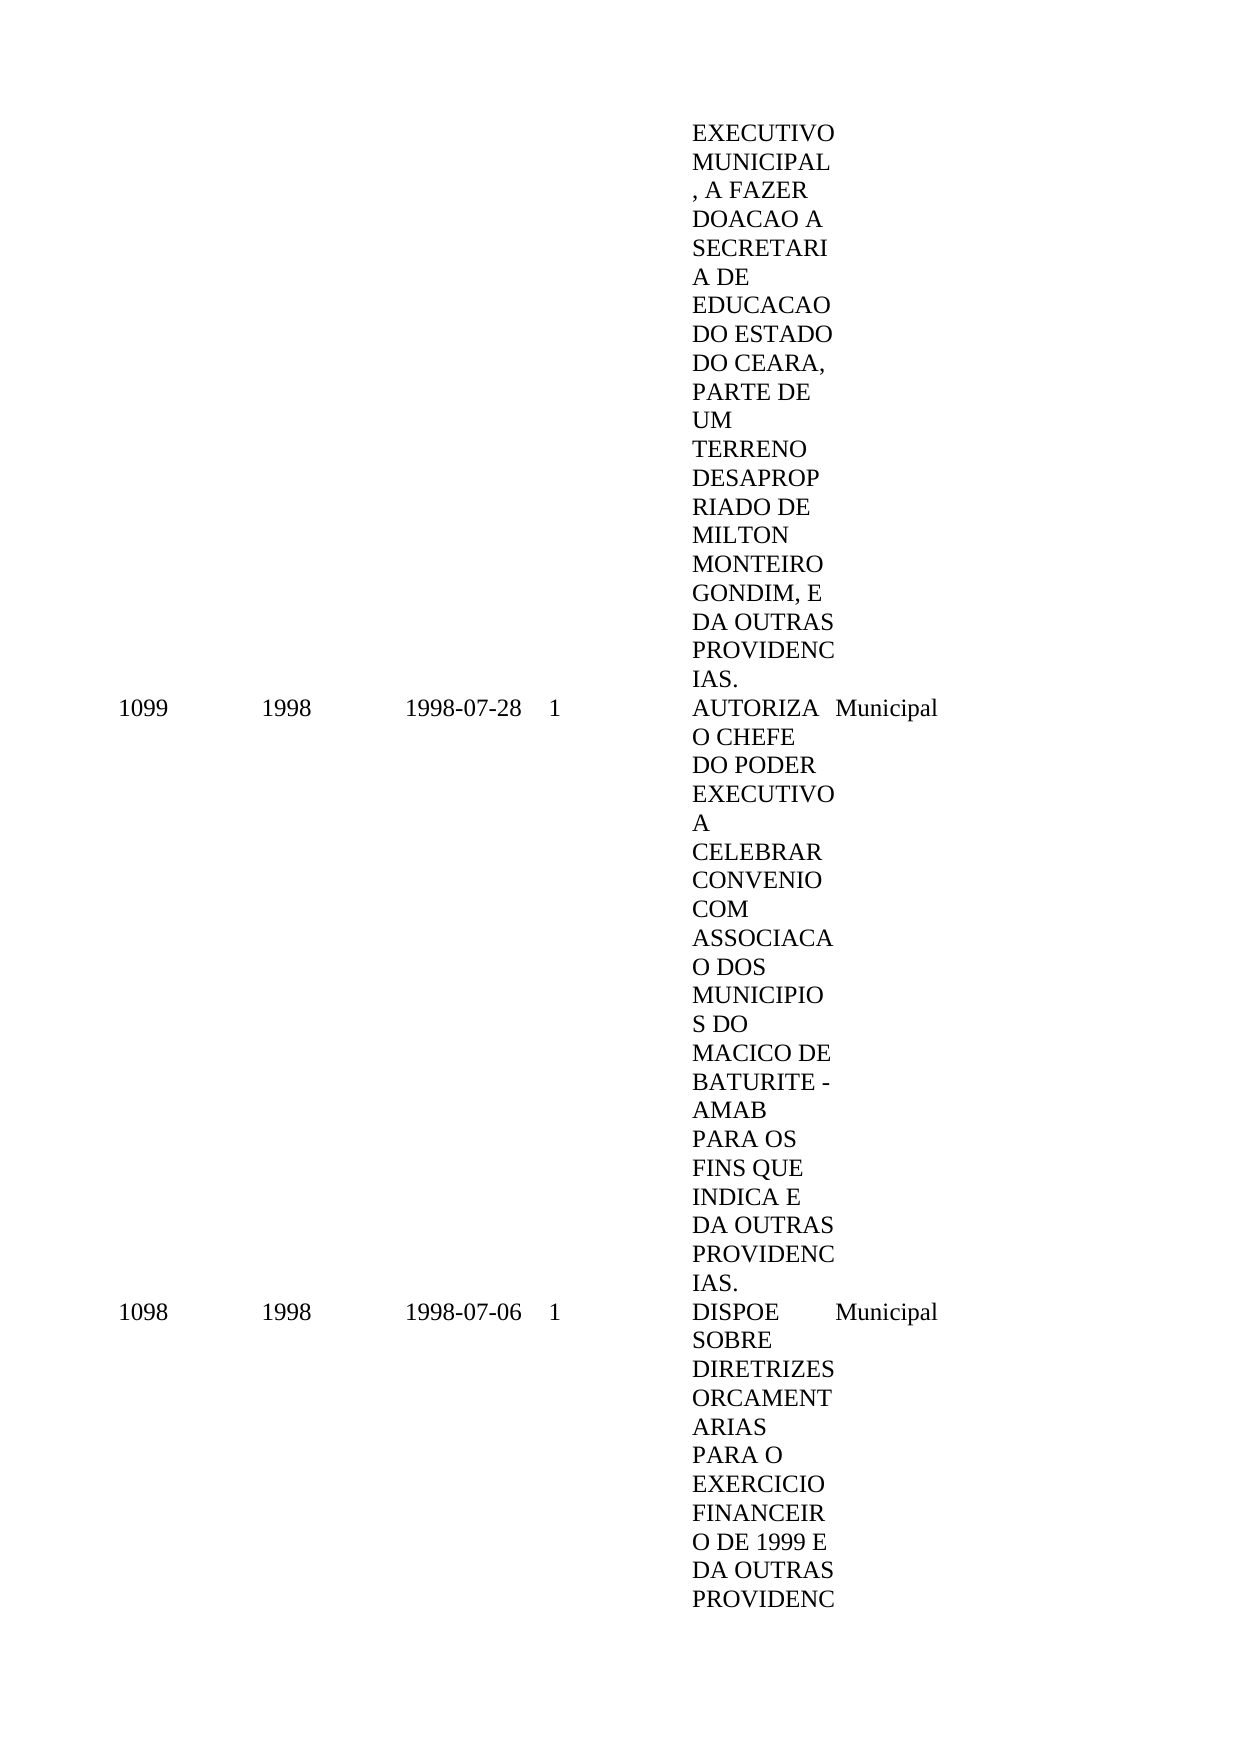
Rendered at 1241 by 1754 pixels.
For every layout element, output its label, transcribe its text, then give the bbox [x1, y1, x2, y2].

table_cell [405, 118, 548, 693]
table_cell [979, 1297, 1122, 1613]
table_cell 1998 [261, 1297, 405, 1613]
table_cell [979, 118, 1122, 693]
table_cell 1998 [261, 693, 405, 1297]
table_cell DISPOE SOBRE DIRETRIZES ORCAMENTARIAS PARA O EXERCICIO FINANCEIRO DE 1999 E DA OUTRAS PROVIDENC [692, 1297, 835, 1613]
table_cell 1 [548, 1297, 692, 1613]
table_cell 1998-07-28 [405, 693, 548, 1297]
table_cell [118, 118, 261, 693]
table_cell 1099 [118, 693, 261, 1297]
table_cell Municipal [835, 1297, 979, 1613]
table_cell [261, 118, 405, 693]
table_cell 1098 [118, 1297, 261, 1613]
table_cell Municipal [835, 693, 979, 1297]
table_cell AUTORIZA O CHEFE DO PODER EXECUTIVO A CELEBRAR CONVENIO COM ASSOCIACAO DOS MUNICIPIOS DO MACICO DE BATURITE - AMAB PARA OS FINS QUE INDICA E DA OUTRAS PROVIDENCIAS. [692, 693, 835, 1297]
table_cell 1998-07-06 [405, 1297, 548, 1613]
table_cell [979, 693, 1122, 1297]
table_cell [548, 118, 692, 693]
table_cell 1 [548, 693, 692, 1297]
table_cell EXECUTIVO MUNICIPAL, A FAZER DOACAO A SECRETARIA DE EDUCACAO DO ESTADO DO CEARA, PARTE DE UM TERRENO DESAPROPRIADO DE MILTON MONTEIRO GONDIM, E DA OUTRAS PROVIDENCIAS. [692, 118, 835, 693]
table_cell [835, 118, 979, 693]
